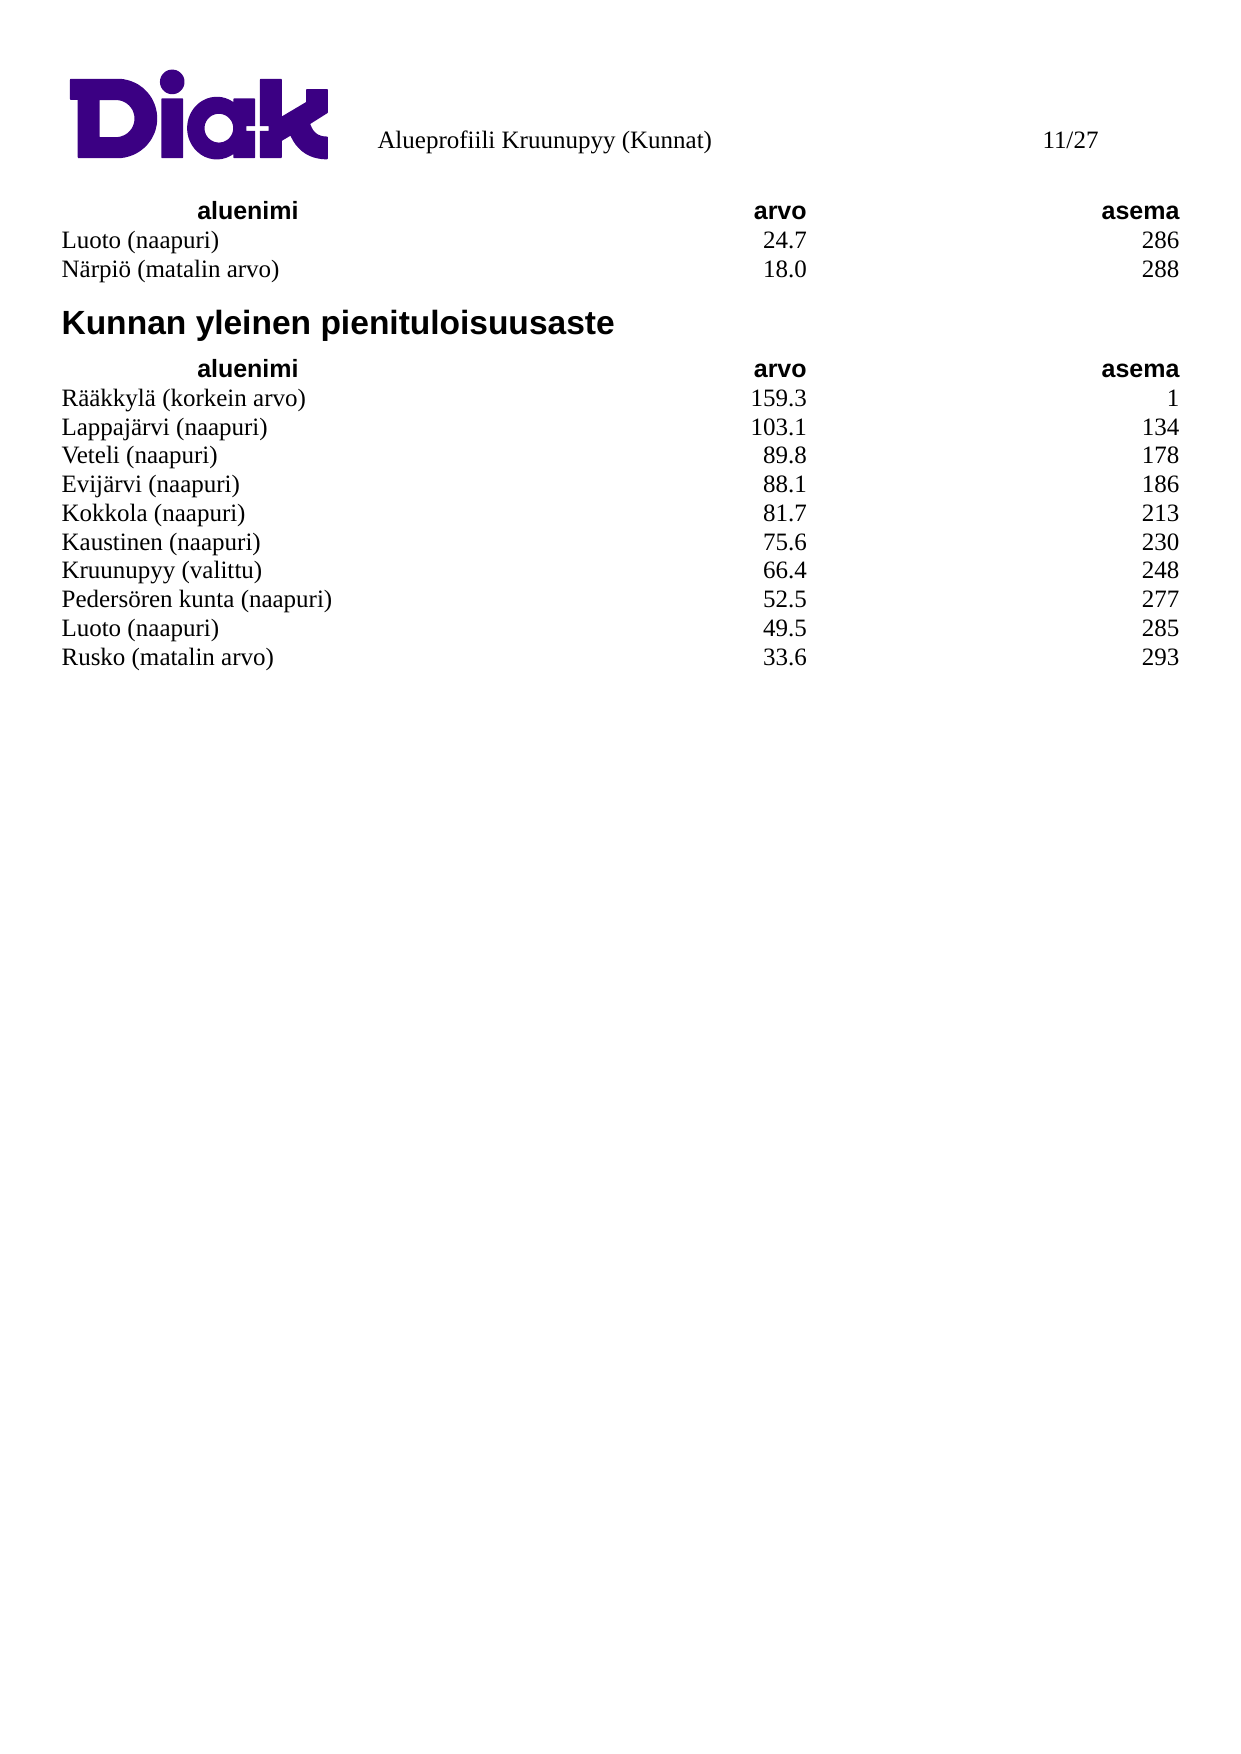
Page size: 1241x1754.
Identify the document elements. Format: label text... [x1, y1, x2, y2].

subtitle Kunnan yleinen pienituloisuusaste [61, 303, 1179, 342]
table_cell 52.5 [434, 584, 806, 613]
table_cell 230 [806, 527, 1179, 556]
table_cell Kokkola (naapuri) [61, 498, 434, 527]
table_cell Närpiö (matalin arvo) [61, 254, 434, 282]
table_cell Luoto (naapuri) [61, 613, 434, 642]
table_cell 103.1 [434, 412, 806, 441]
table_cell 186 [806, 469, 1179, 498]
table_cell 18.0 [434, 254, 806, 282]
table_cell 178 [806, 441, 1179, 469]
table_cell 288 [806, 254, 1179, 282]
table_cell Veteli (naapuri) [61, 441, 434, 469]
table_cell 286 [806, 225, 1179, 254]
table_cell 293 [806, 642, 1179, 671]
table_header aluenimi [61, 354, 434, 383]
table_cell 277 [806, 584, 1179, 613]
table_cell 75.6 [434, 527, 806, 556]
table_cell 49.5 [434, 613, 806, 642]
table_cell Rusko (matalin arvo) [61, 642, 434, 671]
table_cell 285 [806, 613, 1179, 642]
table_cell Rääkkylä (korkein arvo) [61, 383, 434, 412]
table_cell Evijärvi (naapuri) [61, 469, 434, 498]
table_cell 24.7 [434, 225, 806, 254]
table_cell Kruunupyy (valittu) [61, 556, 434, 584]
table_header asema [806, 354, 1179, 383]
table_cell Lappajärvi (naapuri) [61, 412, 434, 441]
table_cell 159.3 [434, 383, 806, 412]
table_cell 1 [806, 383, 1179, 412]
table_cell Luoto (naapuri) [61, 225, 434, 254]
table_header asema [806, 196, 1179, 225]
table_cell Pedersören kunta (naapuri) [61, 584, 434, 613]
table_header aluenimi [61, 196, 434, 225]
table_cell 88.1 [434, 469, 806, 498]
table_cell 213 [806, 498, 1179, 527]
table_header arvo [434, 354, 806, 383]
table_cell Kaustinen (naapuri) [61, 527, 434, 556]
table_cell 89.8 [434, 441, 806, 469]
table_cell 81.7 [434, 498, 806, 527]
table_cell 248 [806, 556, 1179, 584]
table_cell 134 [806, 412, 1179, 441]
table_cell 33.6 [434, 642, 806, 671]
table_cell 66.4 [434, 556, 806, 584]
table_header arvo [434, 196, 806, 225]
